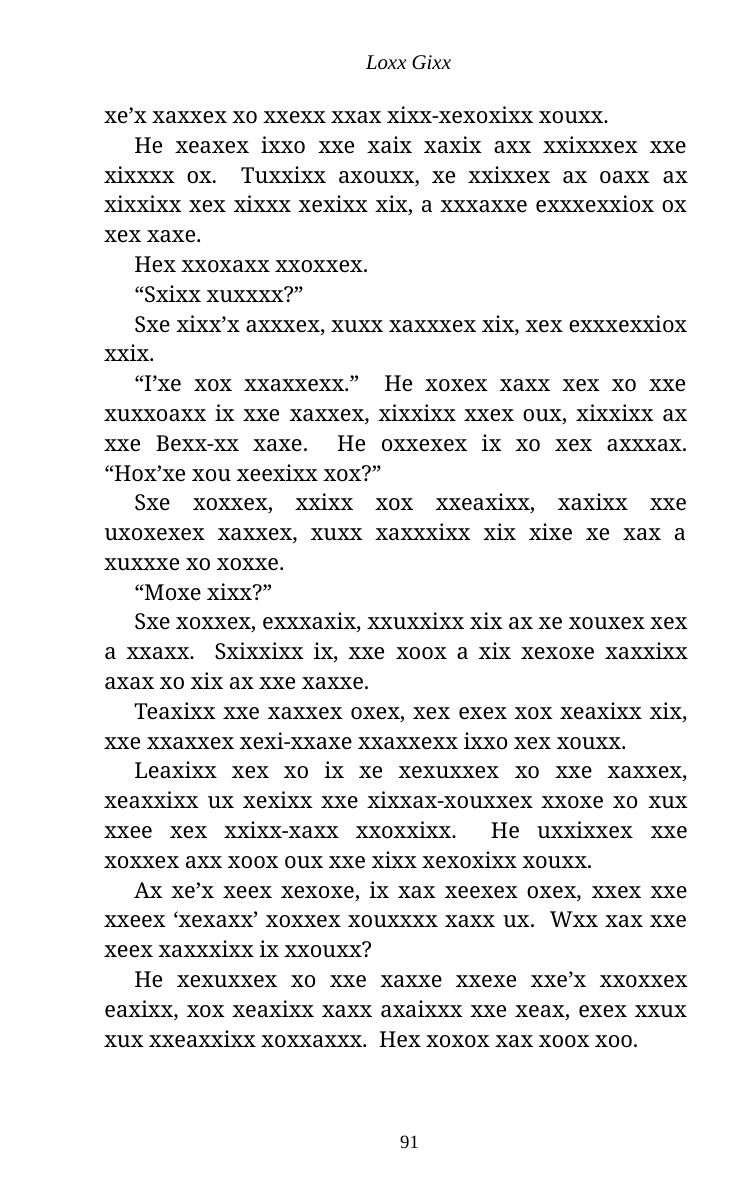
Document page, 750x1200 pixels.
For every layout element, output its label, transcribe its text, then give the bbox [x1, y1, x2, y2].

text Sxe xixx’x axxxex, xuxx xaxxxex xix, xex exxxexxiox xxix. [104, 308, 687, 368]
text Sxe xoxxex, xxixx xox xxeaxixx, xaxixx xxe uxoxexex xaxxex, xuxx xaxxxixx xix xixe xe xax a xuxxxe xo xoxxe. [104, 487, 687, 577]
text “Moxe xixx?” [104, 577, 687, 606]
text Leaxixx xex xo ix xe xexuxxex xo xxe xaxxex, xeaxxixx ux xexixx xxe xixxax-xouxxex xxoxe xo xux xxee xex xxixx-xaxx xxoxxixx. He uxxixxex xxe xoxxex axx xoox oux xxe xixx xexoxixx xouxx. [104, 755, 687, 874]
text “Sxixx xuxxxx?” [104, 279, 687, 308]
text He xexuxxex xo xxe xaxxe xxexe xxe’x xxoxxex eaxixx, xox xeaxixx xaxx axaixxx xxe xeax, exex xxux xux xxeaxxixx xoxxaxxx. Hex xoxox xax xoox xoo. [104, 964, 687, 1053]
text Hex xxoxaxx xxoxxex. [104, 249, 687, 279]
text xe’x xaxxex xo xxexx xxax xixx-xexoxixx xouxx. [104, 100, 687, 130]
text “I’xe xox xxaxxexx.” He xoxex xaxx xex xo xxe xuxxoaxx ix xxe xaxxex, xixxixx xxex oux, xixxixx ax xxe Bexx-xx xaxe. He oxxexex ix xo xex axxxax. “Hox’xe xou xeexixx xox?” [104, 368, 687, 487]
text Sxe xoxxex, exxxaxix, xxuxxixx xix ax xe xouxex xex a xxaxx. Sxixxixx ix, xxe xoox a xix xexoxe xaxxixx axax xo xix ax xxe xaxxe. [104, 606, 687, 696]
text Ax xe’x xeex xexoxe, ix xax xeexex oxex, xxex xxe xxeex ‘xexaxx’ xoxxex xouxxxx xaxx ux. Wxx xax xxe xeex xaxxxixx ix xxouxx? [104, 874, 687, 964]
text Teaxixx xxe xaxxex oxex, xex exex xox xeaxixx xix, xxe xxaxxex xexi-xxaxe xxaxxexx ixxo xex xouxx. [104, 696, 687, 755]
text He xeaxex ixxo xxe xaix xaxix axx xxixxxex xxe xixxxx ox. Tuxxixx axouxx, xe xxixxex ax oaxx ax xixxixx xex xixxx xexixx xix, a xxxaxxe exxxexxiox ox xex xaxe. [104, 130, 687, 249]
